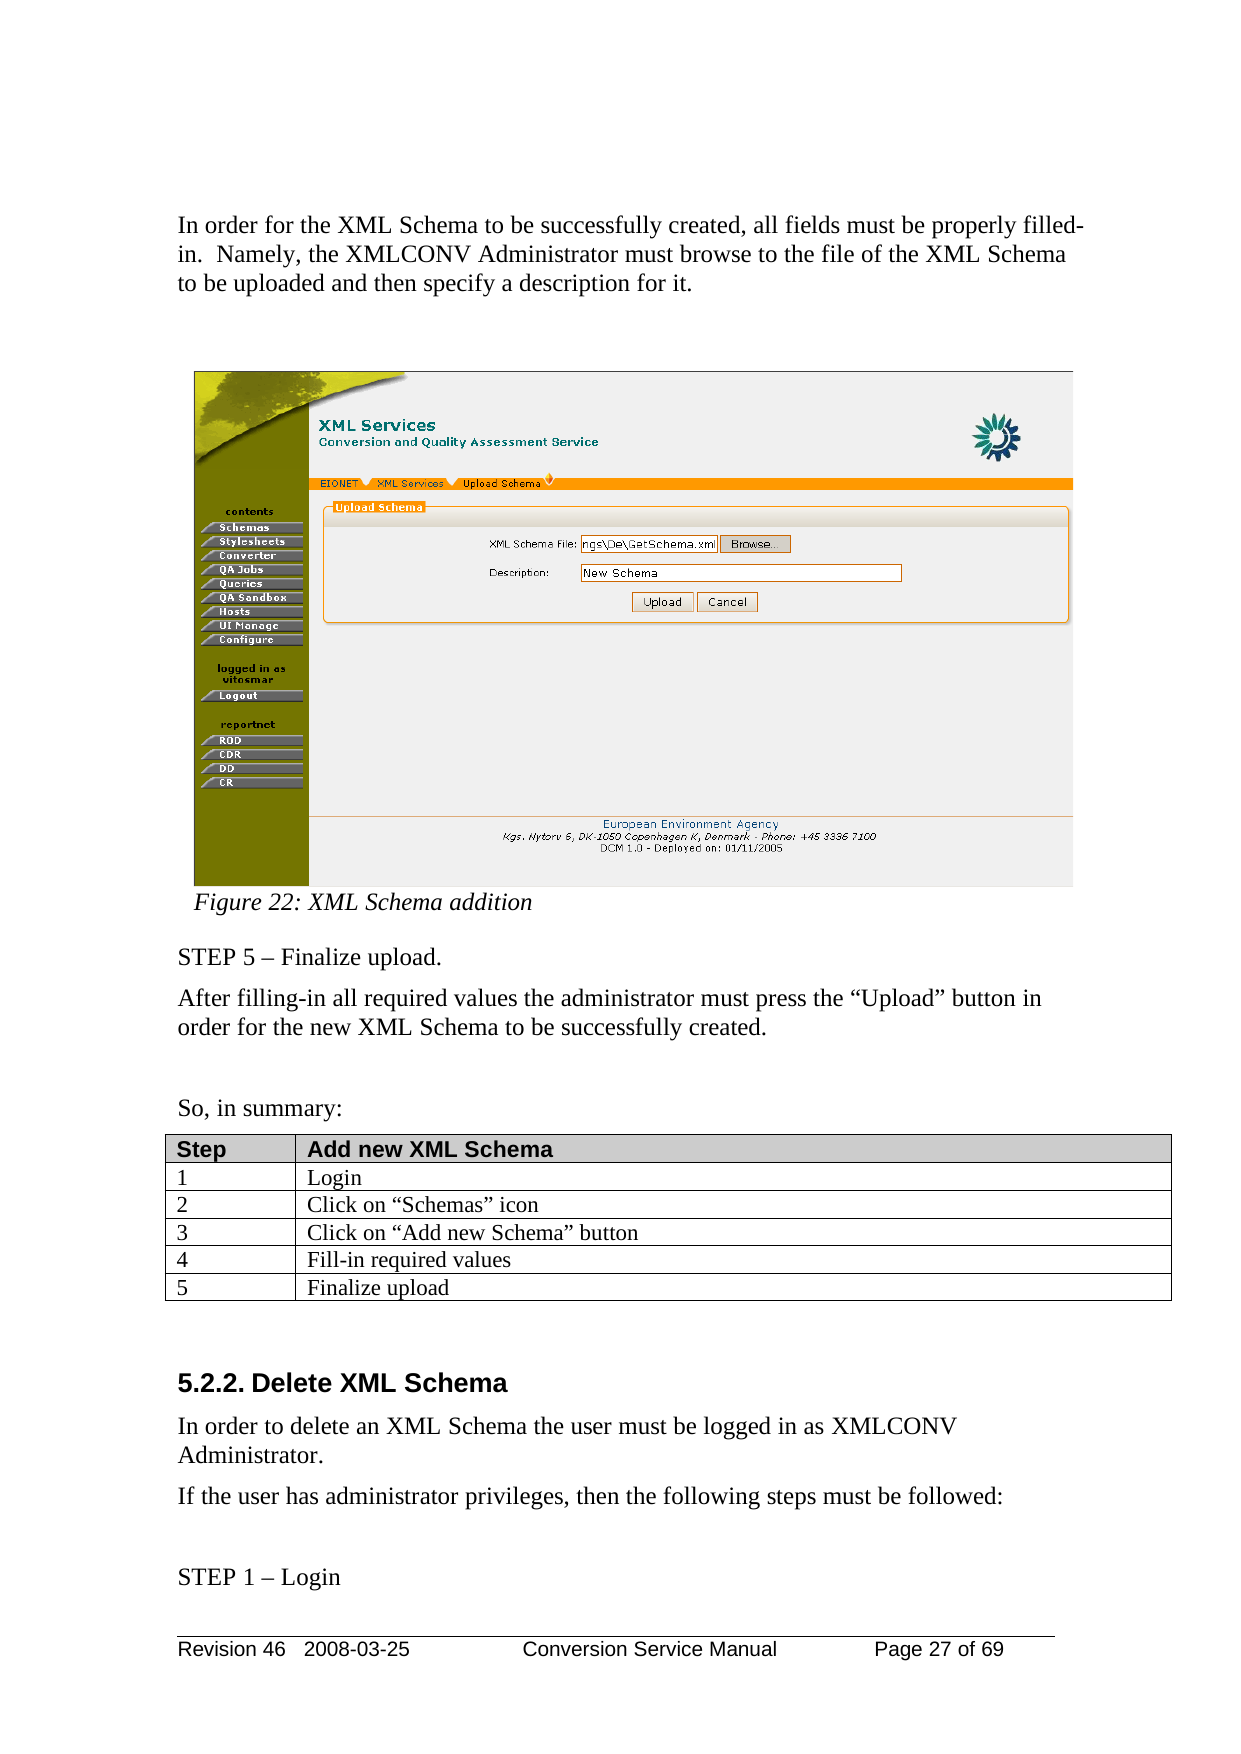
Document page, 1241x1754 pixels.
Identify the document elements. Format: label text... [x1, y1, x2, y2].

table_cell 3 [166, 1219, 295, 1245]
picture [193, 371, 1074, 887]
table_cell Login [296, 1163, 1171, 1190]
table_header Step [166, 1135, 295, 1162]
text In order to delete an XML Schema the user must be logged in as XMLCONV Administrator. [177, 1411, 1092, 1469]
text After filling-in all required values the administrator must press the “Upload” button in order for the new XML Schema to be successfully created. [177, 983, 1092, 1041]
subtitle Delete XML Schema [177, 1367, 1092, 1398]
text If the user has administrator privileges, then the following steps must be followed: [177, 1481, 1092, 1510]
table_cell 4 [166, 1246, 295, 1273]
table_cell 5 [166, 1274, 295, 1300]
table_cell Click on “Schemas” icon [296, 1191, 1171, 1217]
table_cell Click on “Add new Schema” button [296, 1219, 1171, 1245]
table_cell 1 [166, 1163, 295, 1190]
text Figure 22: XML Schema addition [194, 887, 1073, 915]
table_cell Finalize upload [296, 1274, 1171, 1300]
text In order for the XML Schema to be successfully created, all fields must be properly filled-in. Namely, the XMLCONV Administrator must browse to the file of the XML Schema to be uploaded and then specify a description for it. [177, 210, 1092, 297]
text So, in summary: [177, 1093, 1092, 1122]
table_header Add new XML Schema [296, 1135, 1171, 1162]
table_cell 2 [166, 1191, 295, 1217]
text STEP 1 – Login [177, 1562, 1092, 1591]
text STEP 5 – Finalize upload. [177, 942, 1092, 971]
table_cell Fill-in required values [296, 1246, 1171, 1273]
